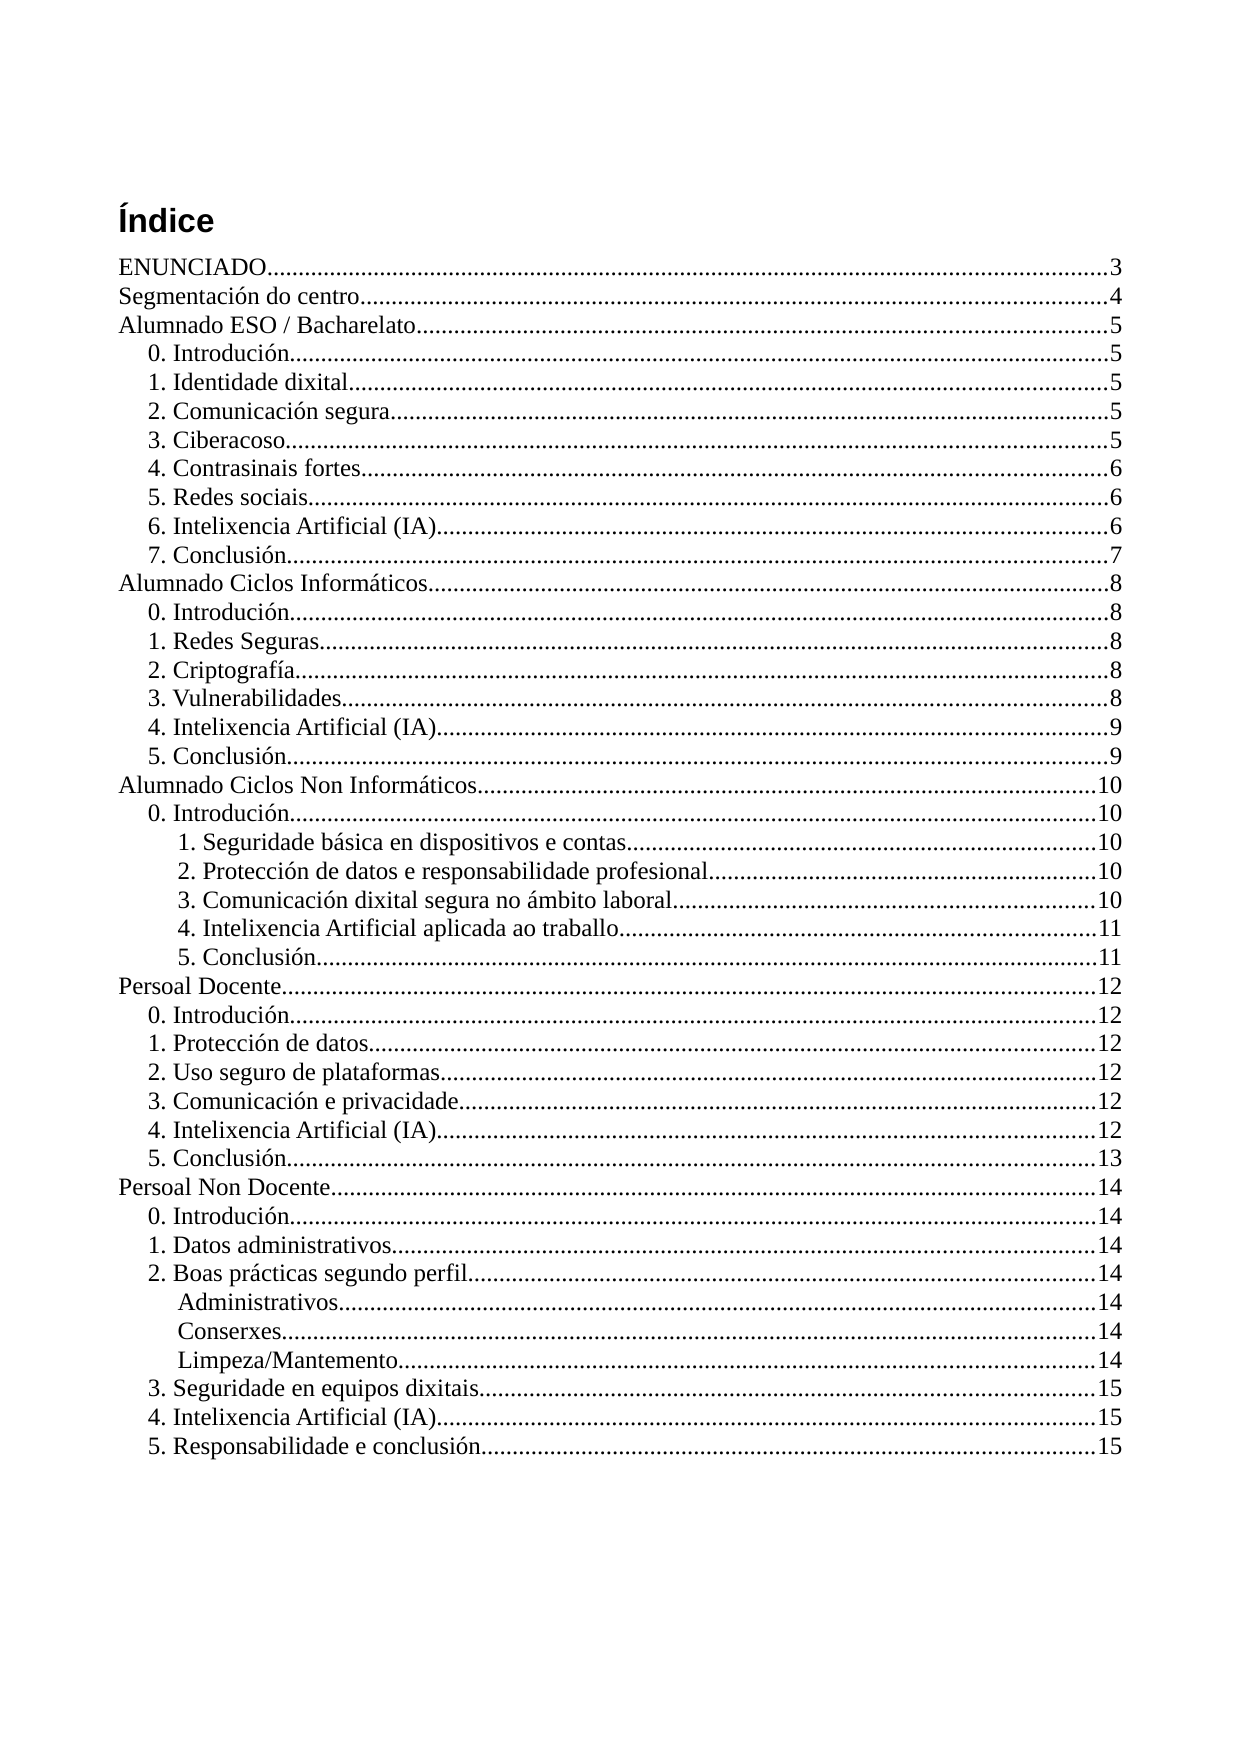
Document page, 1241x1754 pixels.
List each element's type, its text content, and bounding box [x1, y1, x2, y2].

text Conserxes 14 [177, 1316, 1122, 1345]
text 5. Redes sociais 6 [148, 482, 1122, 511]
text 6. Intelixencia Artificial (IA) 6 [148, 511, 1122, 540]
text ENUNCIADO 3 [118, 252, 1122, 281]
text 2. Protección de datos e responsabilidade profesional 10 [177, 856, 1122, 885]
text 2. Criptografía 8 [148, 655, 1122, 683]
text 1. Redes Seguras 8 [148, 626, 1122, 655]
text 4. Intelixencia Artificial (IA) 9 [148, 712, 1122, 741]
text 5. Conclusión 11 [177, 942, 1122, 971]
text 1. Datos administrativos 14 [148, 1230, 1122, 1258]
text 4. Intelixencia Artificial (IA) 15 [148, 1402, 1122, 1431]
text 2. Comunicación segura 5 [148, 396, 1122, 425]
text Persoal Docente 12 [118, 971, 1122, 1000]
text 0. Introdución 12 [148, 1000, 1122, 1028]
text Alumnado Ciclos Non Informáticos 10 [118, 770, 1122, 798]
text 4. Intelixencia Artificial aplicada ao traballo 11 [177, 913, 1122, 942]
text 0. Introdución 8 [148, 597, 1122, 626]
text 0. Introdución 10 [148, 798, 1122, 827]
text 1. Protección de datos 12 [148, 1028, 1122, 1057]
subtitle Índice [118, 201, 1122, 240]
text 4. Intelixencia Artificial (IA) 12 [148, 1115, 1122, 1143]
text 1. Identidade dixital 5 [148, 367, 1122, 396]
text Segmentación do centro 4 [118, 281, 1122, 310]
text 3. Ciberacoso 5 [148, 425, 1122, 453]
text 3. Seguridade en equipos dixitais 15 [148, 1373, 1122, 1402]
text 2. Uso seguro de plataformas 12 [148, 1057, 1122, 1086]
text 7. Conclusión 7 [148, 540, 1122, 568]
text 4. Contrasinais fortes 6 [148, 453, 1122, 482]
text 1. Seguridade básica en dispositivos e contas 10 [177, 827, 1122, 856]
text 3. Comunicación e privacidade 12 [148, 1086, 1122, 1115]
text 5. Conclusión 9 [148, 741, 1122, 770]
text 0. Introdución 5 [148, 338, 1122, 367]
text 5. Conclusión 13 [148, 1143, 1122, 1172]
text 5. Responsabilidade e conclusión 15 [148, 1431, 1122, 1460]
text 3. Comunicación dixital segura no ámbito laboral 10 [177, 885, 1122, 913]
text Alumnado ESO / Bacharelato 5 [118, 310, 1122, 338]
text 3. Vulnerabilidades 8 [148, 683, 1122, 712]
text 0. Introdución 14 [148, 1201, 1122, 1230]
text Alumnado Ciclos Informáticos 8 [118, 568, 1122, 597]
text Administrativos 14 [177, 1287, 1122, 1316]
text Limpeza/Mantemento 14 [177, 1345, 1122, 1373]
text Persoal Non Docente 14 [118, 1172, 1122, 1201]
text 2. Boas prácticas segundo perfil 14 [148, 1258, 1122, 1287]
